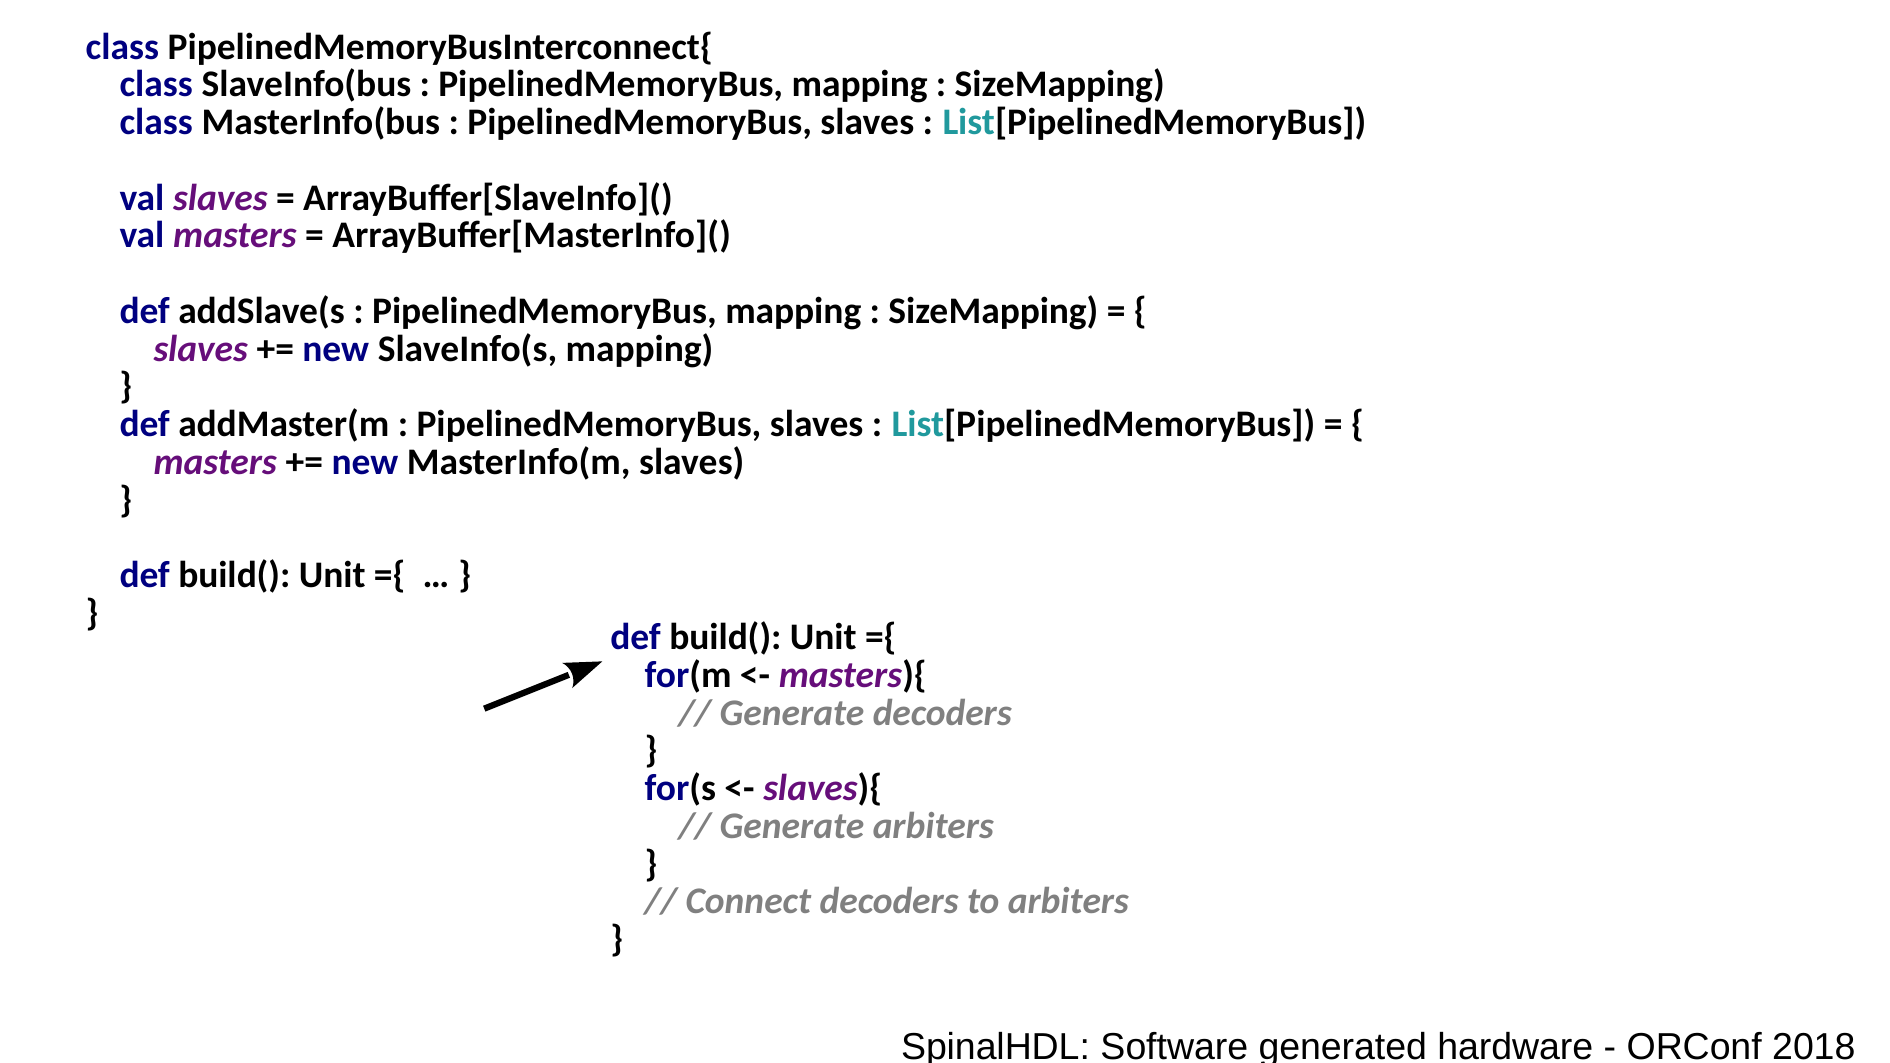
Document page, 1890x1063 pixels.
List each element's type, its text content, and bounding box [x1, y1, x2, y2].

text_box SpinalHDL: Software generated hardware - ORConf 2018 [886, 1017, 1890, 1063]
text_box def build(): Unit ={ for(m <- masters){ // Generate decoders } for(s <- slaves){ // Generate arbiters } // Connect decoders to arbiters } [578, 614, 1225, 1063]
text_box class PipelinedMemoryBusInterconnect{ class SlaveInfo(bus : PipelinedMemoryBus, mapping : SizeMapping) class MasterInfo(bus : PipelinedMemoryBus, slaves : List[PipelinedMemoryBus]) val slaves = ArrayBuffer[SlaveInfo]() val masters = ArrayBuffer[MasterInfo]() def addSlave(s : PipelinedMemoryBus, mapping : SizeMapping) = { slaves += new SlaveInfo(s, mapping) } def addMaster(m : PipelinedMemoryBus, slaves : List[PipelinedMemoryBus]) = { masters += new MasterInfo(m, slaves) } def build(): Unit ={ … } } [70, 23, 1709, 792]
